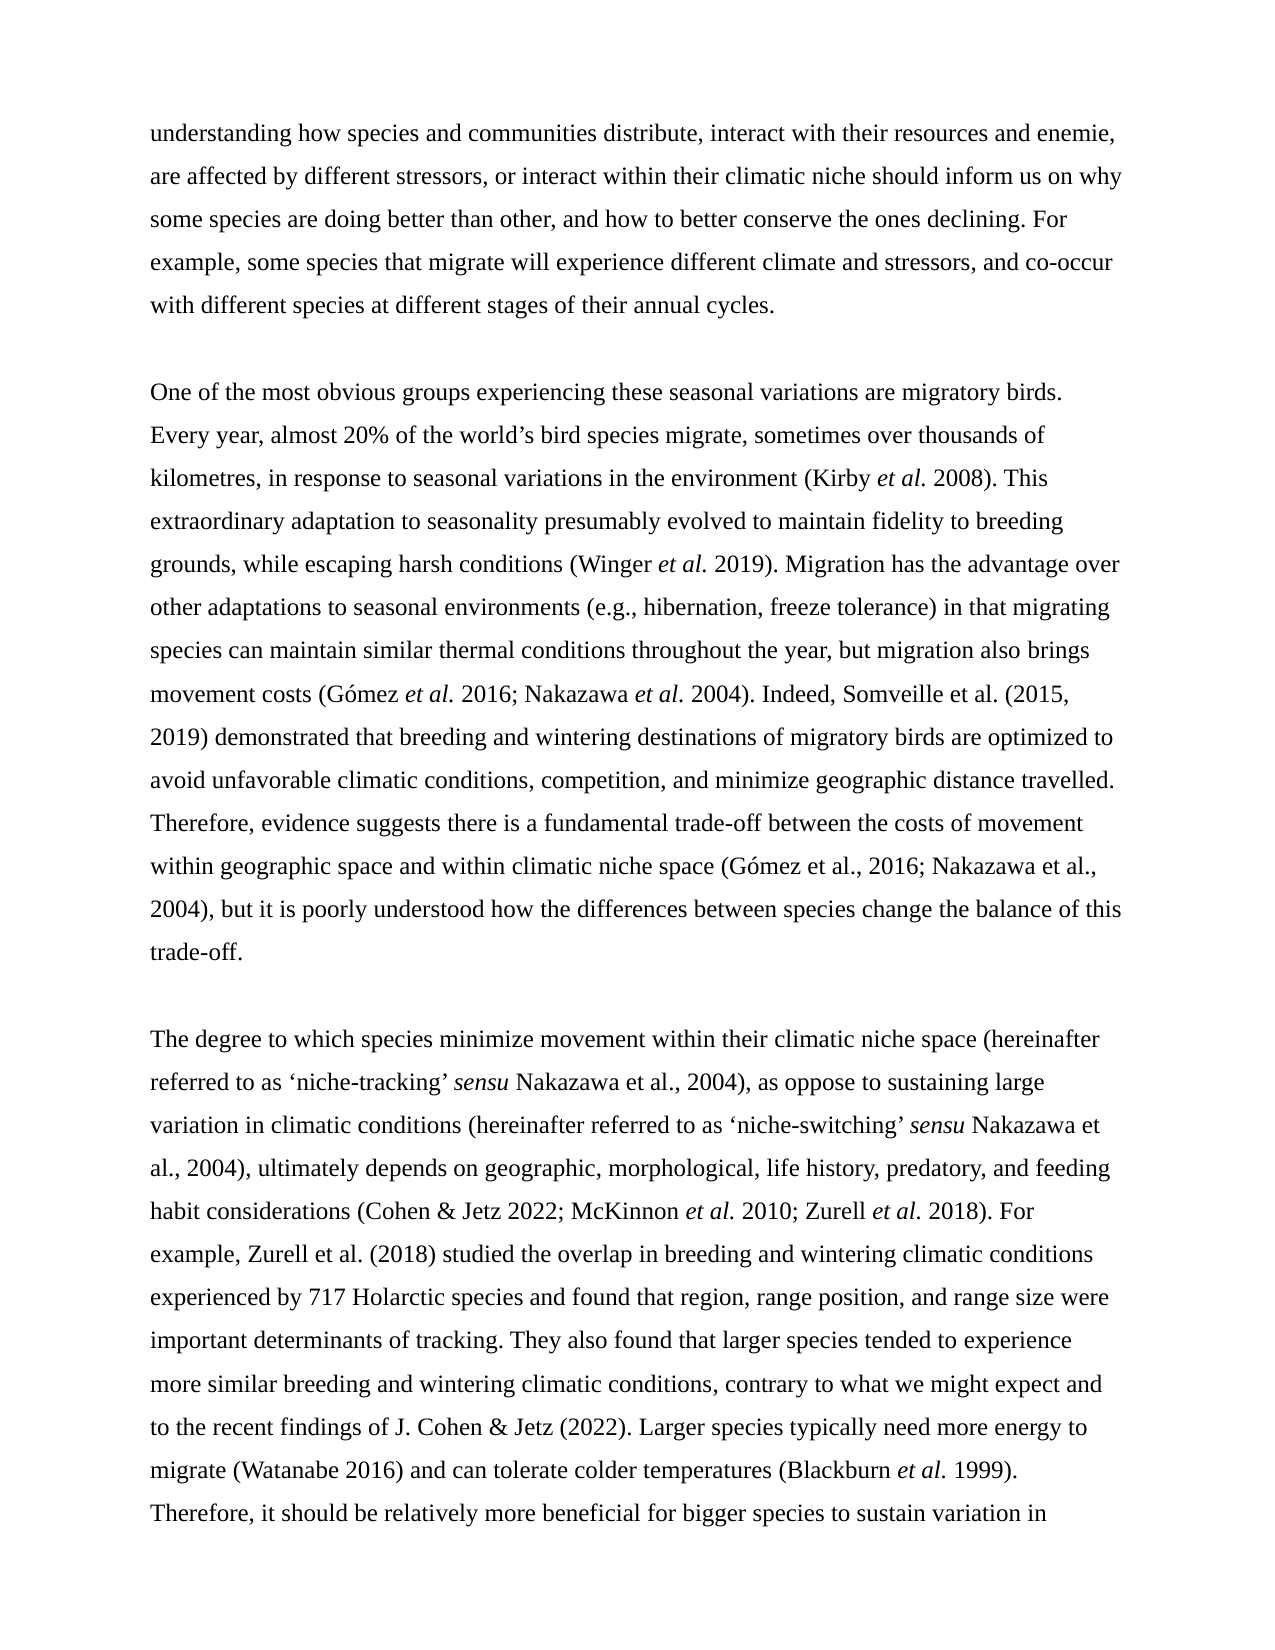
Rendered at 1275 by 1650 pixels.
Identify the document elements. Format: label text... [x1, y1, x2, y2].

text One of the most obvious groups experiencing these seasonal variations are migratory birds. Every year, almost 20% of the world’s bird species migrate, sometimes over thousands of kilometres, in response to seasonal variations in the environment (Kirby et al. 2008). This extraordinary adaptation to seasonality presumably evolved to maintain fidelity to breeding grounds, while escaping harsh conditions (Winger et al. 2019). Migration has the advantage over other adaptations to seasonal environments (e.g., hibernation, freeze tolerance) in that migrating species can maintain similar thermal conditions throughout the year, but migration also brings movement costs (Gómez et al. 2016; Nakazawa et al. 2004). Indeed, Somveille et al. (2015, 2019) demonstrated that breeding and wintering destinations of migratory birds are optimized to avoid unfavorable climatic conditions, competition, and minimize geographic distance travelled. Therefore, evidence suggests there is a fundamental trade-off between the costs of movement within geographic space and within climatic niche space (Gómez et al., 2016; Nakazawa et al., 2004), but it is poorly understood how the differences between species change the balance of this trade-off. [150, 377, 1125, 966]
text The degree to which species minimize movement within their climatic niche space (hereinafter referred to as ‘niche-tracking’ sensu Nakazawa et al., 2004), as oppose to sustaining large variation in climatic conditions (hereinafter referred to as ‘niche-switching’ sensu Nakazawa et al., 2004), ultimately depends on geographic, morphological, life history, predatory, and feeding habit considerations (Cohen & Jetz 2022; McKinnon et al. 2010; Zurell et al. 2018). For example, Zurell et al. (2018) studied the overlap in breeding and wintering climatic conditions experienced by 717 Holarctic species and found that region, range position, and range size were important determinants of tracking. They also found that larger species tended to experience more similar breeding and wintering climatic conditions, contrary to what we might expect and to the recent findings of J. Cohen & Jetz (2022). Larger species typically need more energy to migrate (Watanabe 2016) and can tolerate colder temperatures (Blackburn et al. 1999). Therefore, it should be relatively more beneficial for bigger species to sustain variation in [150, 1024, 1125, 1527]
text understanding how species and communities distribute, interact with their resources and enemie, are affected by different stressors, or interact within their climatic niche should inform us on why some species are doing better than other, and how to better conserve the ones declining. For example, some species that migrate will experience different climate and stressors, and co-occur with different species at different stages of their annual cycles. [150, 118, 1125, 319]
